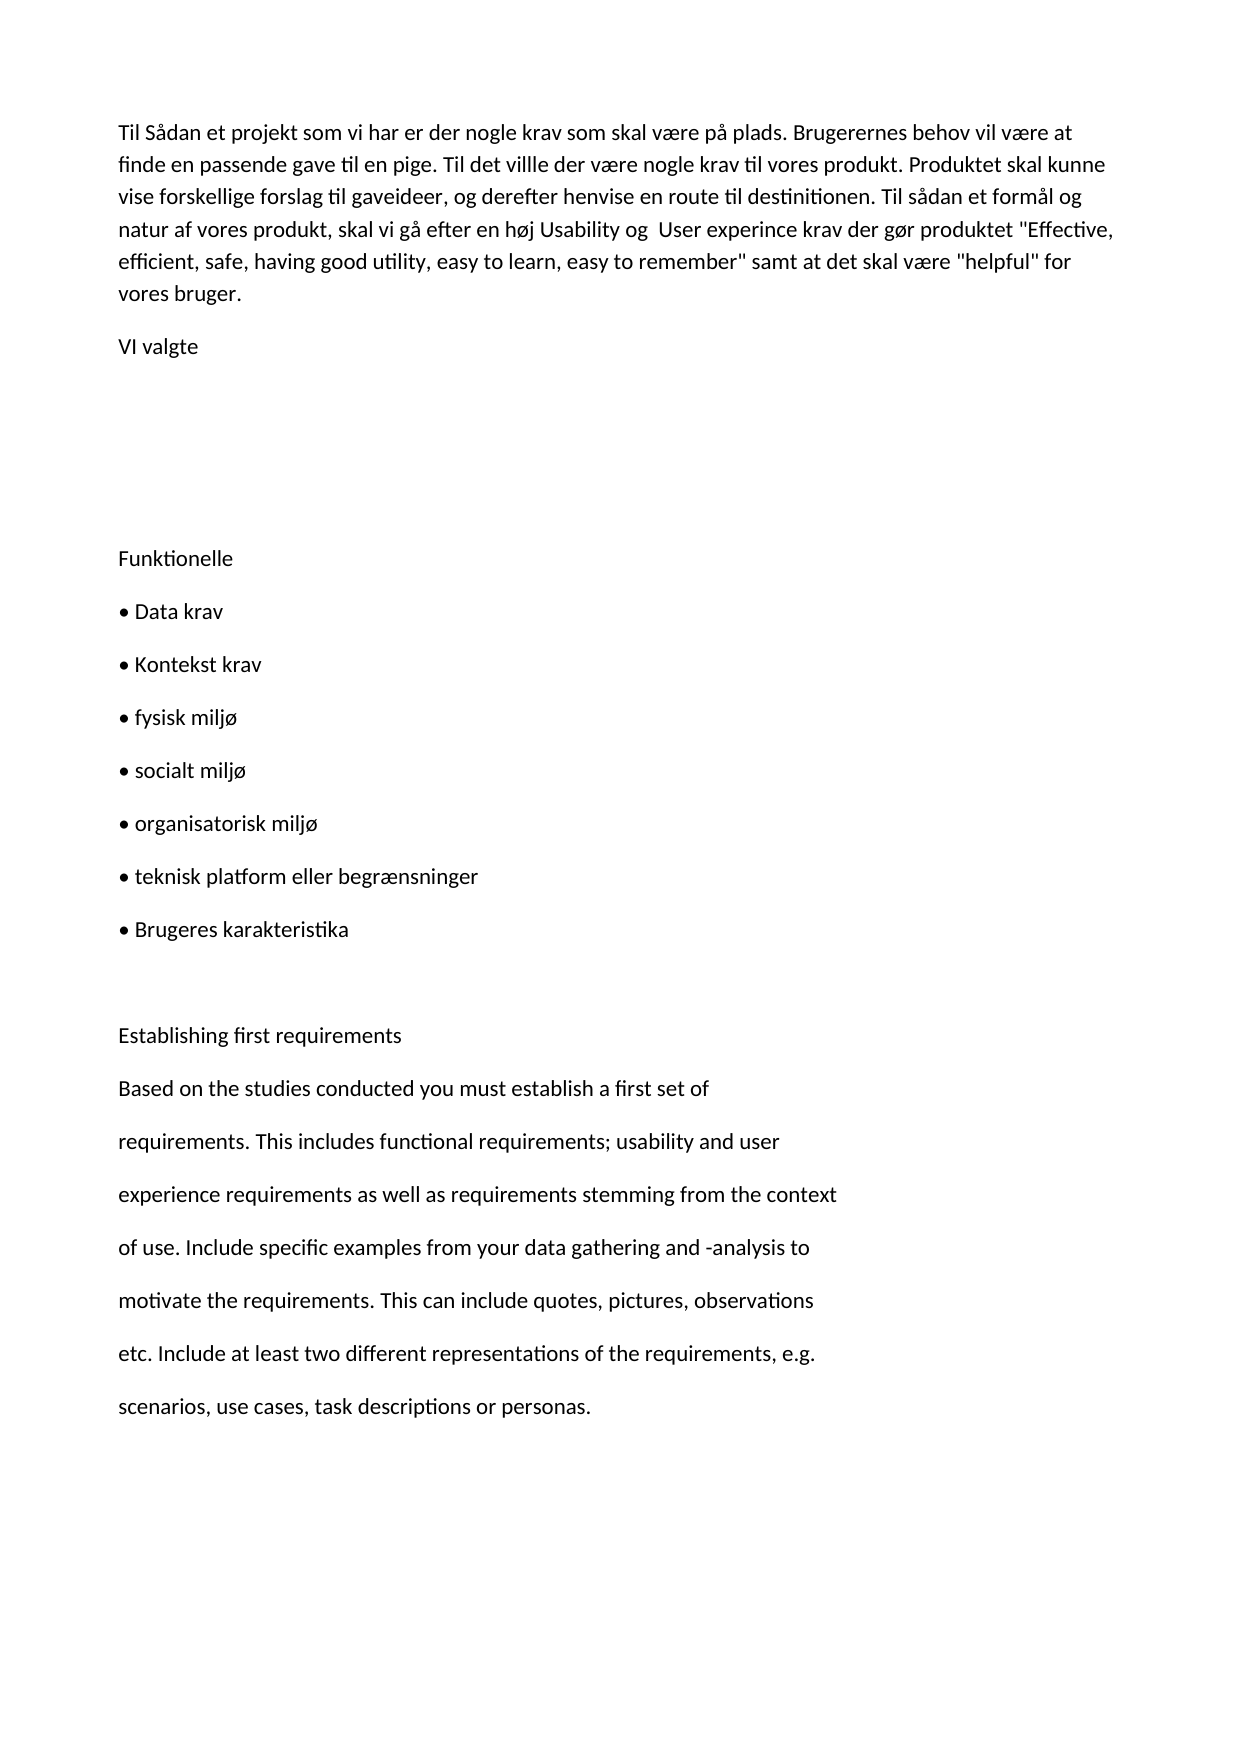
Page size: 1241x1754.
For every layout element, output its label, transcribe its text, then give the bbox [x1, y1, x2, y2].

text Establishing first requirements [118, 1021, 1122, 1049]
text of use. Include specific examples from your data gathering and -analysis to [118, 1233, 1122, 1261]
text VI valgte [118, 332, 1122, 360]
text • fysisk miljø [118, 703, 1122, 731]
text • organisatorisk miljø [118, 809, 1122, 837]
text • Data krav [118, 597, 1122, 625]
text Til Sådan et projekt som vi har er der nogle krav som skal være på plads. Brugerernes behov vil være at finde en passende gave til en pige. Til det villle der være nogle krav til vores produkt. Produktet skal kunne vise forskellige forslag til gaveideer, og derefter henvise en route til destinitionen. Til sådan et formål og natur af vores produkt, skal vi gå efter en høj Usability og User experince krav der gør produktet "Effective, efficient, safe, having good utility, easy to learn, easy to remember" samt at det skal være "helpful" for vores bruger. [118, 118, 1122, 307]
text • socialt miljø [118, 756, 1122, 784]
text • Brugeres karakteristika [118, 915, 1122, 943]
text scenarios, use cases, task descriptions or personas. [118, 1392, 1122, 1421]
text motivate the requirements. This can include quotes, pictures, observations [118, 1286, 1122, 1314]
text requirements. This includes functional requirements; usability and user [118, 1127, 1122, 1155]
text Based on the studies conducted you must establish a first set of [118, 1074, 1122, 1102]
text • Kontekst krav [118, 650, 1122, 678]
text etc. Include at least two different representations of the requirements, e.g. [118, 1339, 1122, 1367]
text Funktionelle [118, 544, 1122, 572]
text • teknisk platform eller begrænsninger [118, 862, 1122, 890]
text experience requirements as well as requirements stemming from the context [118, 1180, 1122, 1208]
